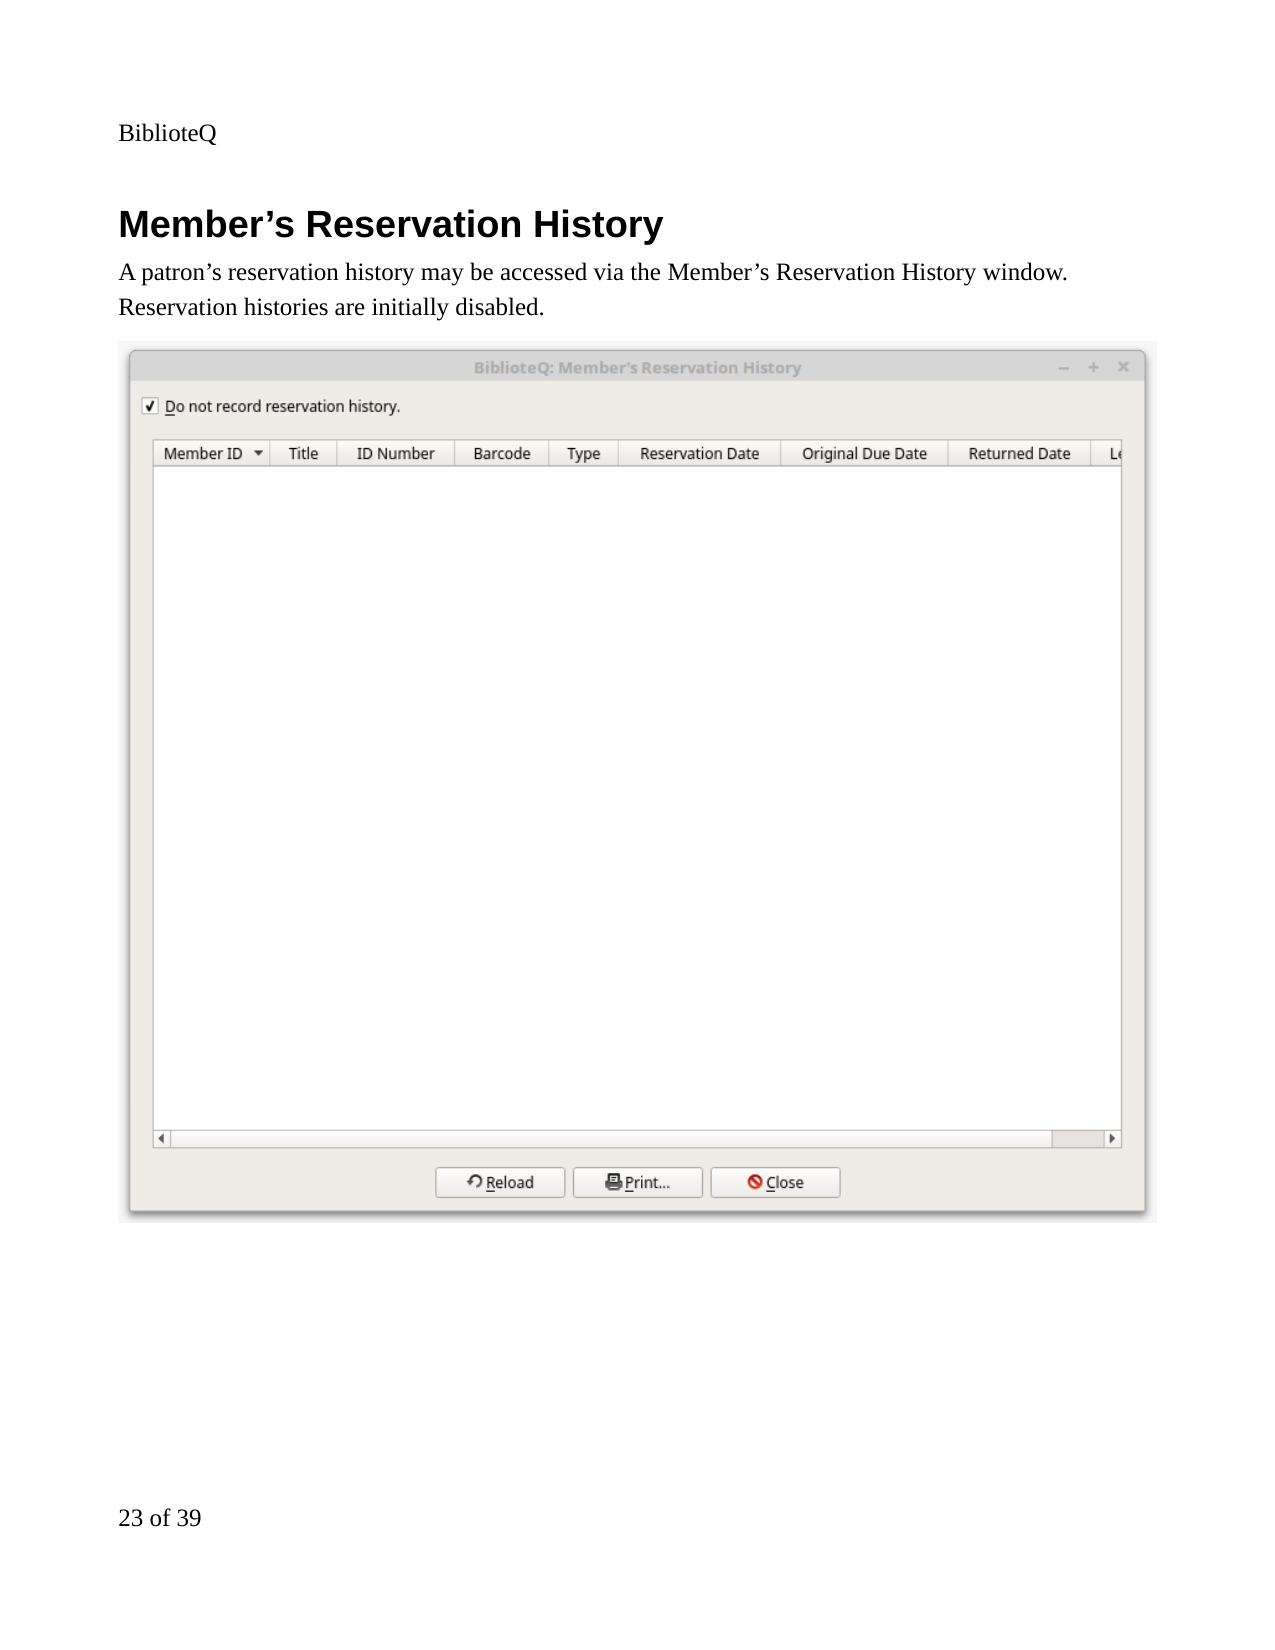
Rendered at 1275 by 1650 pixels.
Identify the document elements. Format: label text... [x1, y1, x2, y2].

text A patron’s reservation history may be accessed via the Member’s Reservation History window. Reservation histories are initially disabled. [118, 257, 1157, 321]
picture [118, 341, 1157, 1223]
subtitle Member’s Reservation History [118, 201, 1157, 245]
